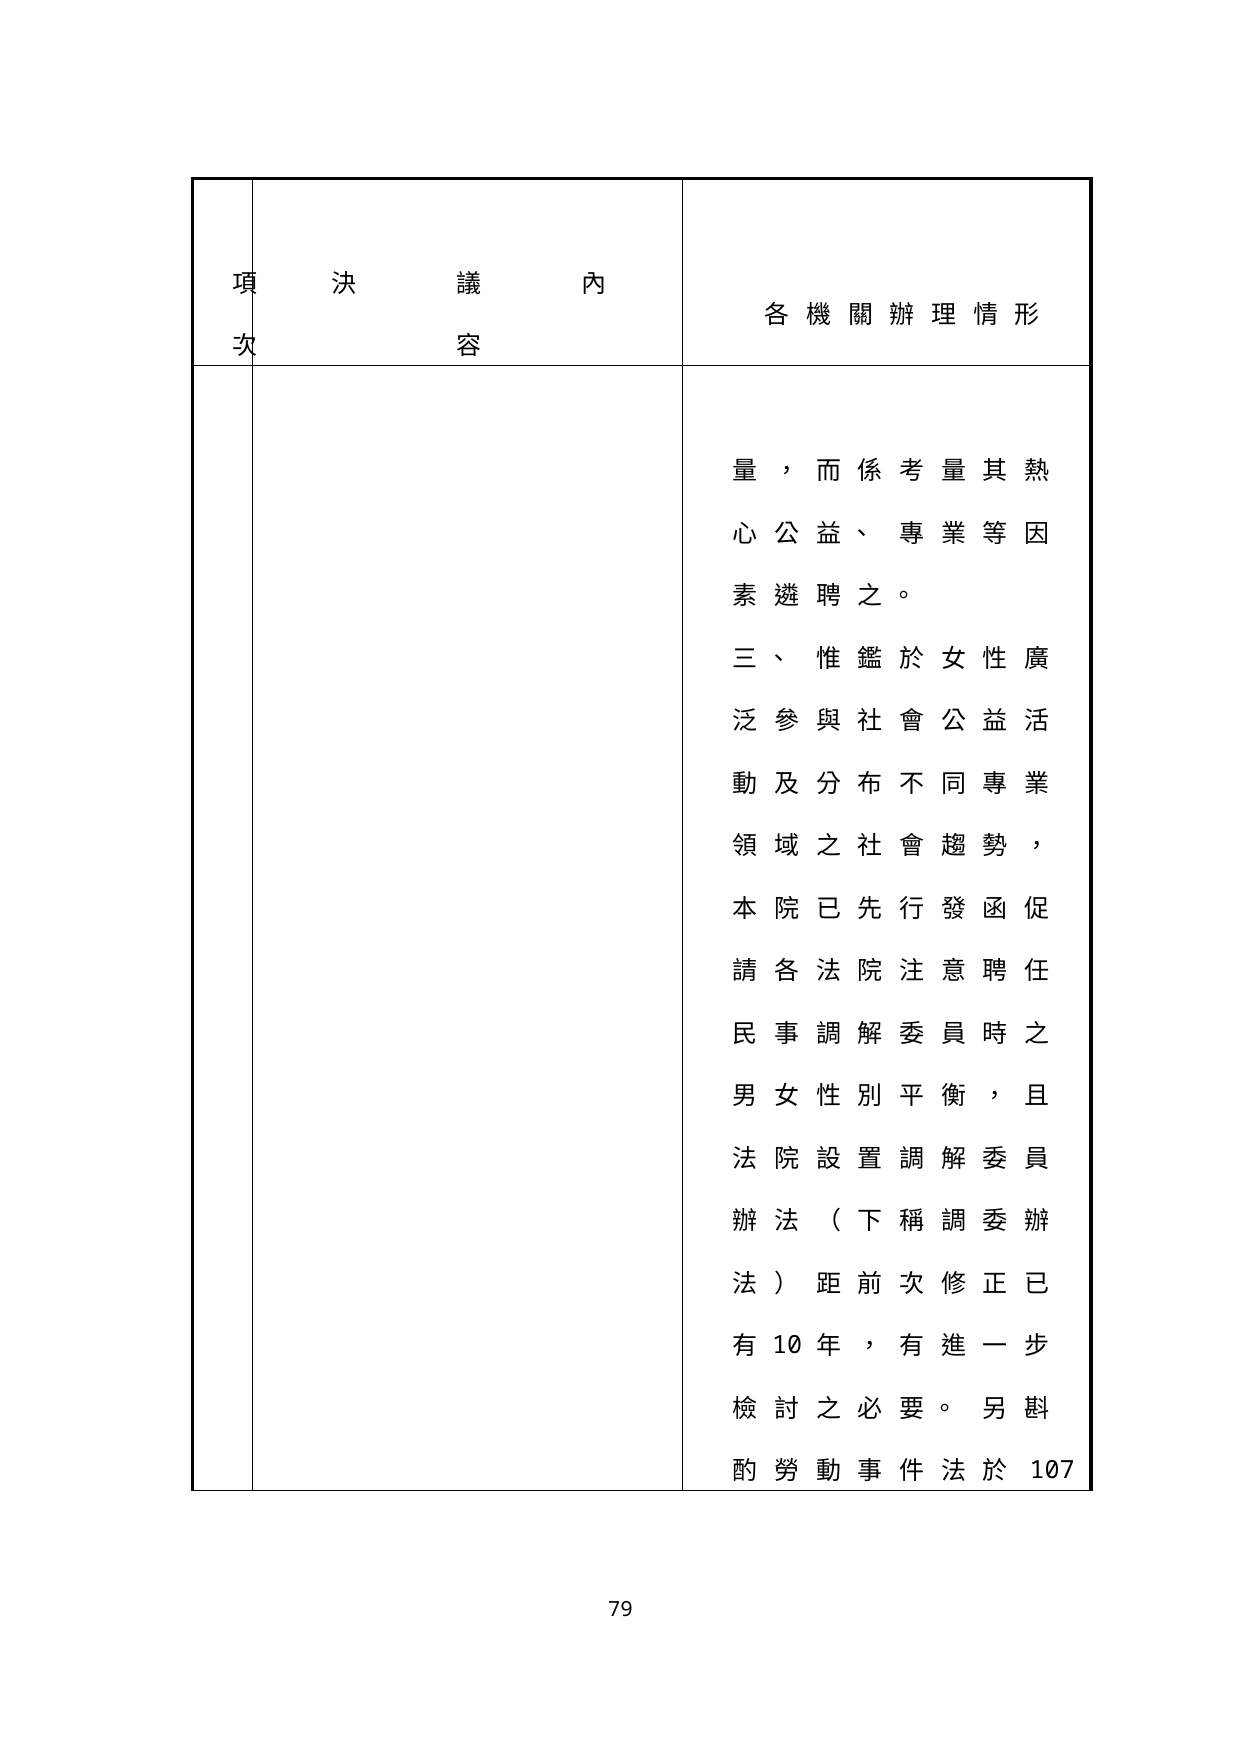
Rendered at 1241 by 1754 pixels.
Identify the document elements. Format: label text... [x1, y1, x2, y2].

table_cell 量，而係考量其熱心公益、專業等因素遴聘之。 三、惟鑑於女性廣泛參與社會公益活動及分布不同專業領域之社會趨勢，本院已先行發函促請各法院注意聘任民事調解委員時之男女性別平衡，且法院設置調解委員辦法（下稱調委辦法）距前次修正已有10年，有進一步檢討之必要。另斟酌勞動事件法於107 [683, 366, 1089, 1490]
table_header 各機關辦理情形 [683, 180, 1089, 365]
table_cell 22. [194, 366, 252, 1490]
table_cell [253, 366, 682, 1490]
table_header 決 議 內 容 [253, 180, 682, 365]
table_header 項次 [194, 180, 252, 365]
